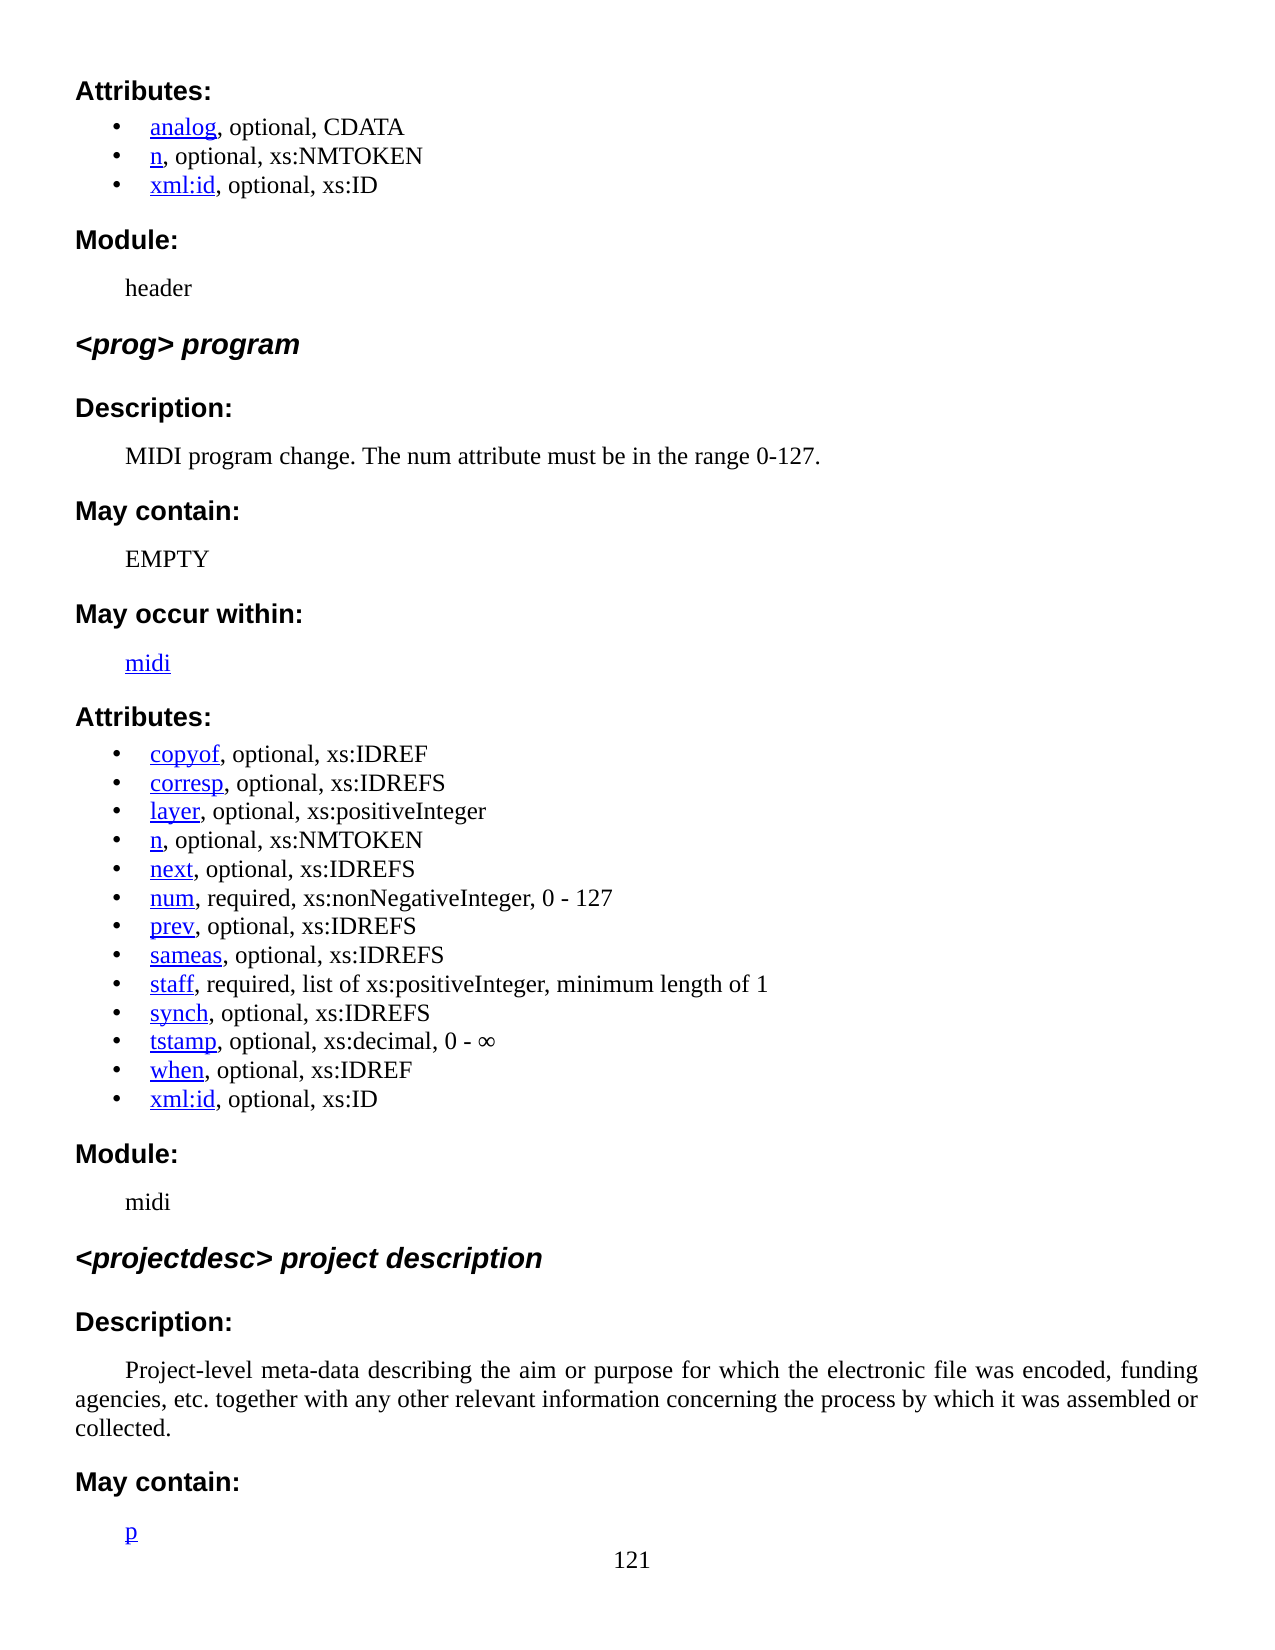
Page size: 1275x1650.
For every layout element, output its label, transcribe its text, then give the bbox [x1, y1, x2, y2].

subtitle May occur within: [75, 598, 1200, 629]
list n, optional, xs:NMTOKEN [112, 141, 1200, 170]
text p [75, 1516, 1200, 1545]
text header [75, 273, 1200, 302]
subtitle Module: [75, 1138, 1200, 1169]
text MIDI program change. The num attribute must be in the range 0-127. [75, 441, 1200, 470]
subtitle Module: [75, 224, 1200, 255]
subtitle <prog> program [75, 327, 1200, 361]
list xml:id, optional, xs:ID [112, 170, 1200, 199]
list n, optional, xs:NMTOKEN [112, 825, 1200, 854]
text midi [75, 1187, 1200, 1216]
list sameas, optional, xs:IDREFS [112, 940, 1200, 969]
list prev, optional, xs:IDREFS [112, 911, 1200, 940]
list when, optional, xs:IDREF [112, 1055, 1200, 1084]
list synch, optional, xs:IDREFS [112, 998, 1200, 1026]
list xml:id, optional, xs:ID [112, 1084, 1200, 1113]
subtitle <projectdesc> project description [75, 1241, 1200, 1274]
subtitle May contain: [75, 495, 1200, 526]
subtitle Attributes: [75, 701, 1200, 733]
subtitle May contain: [75, 1466, 1200, 1498]
list next, optional, xs:IDREFS [112, 854, 1200, 883]
subtitle Attributes: [75, 75, 1200, 106]
list analog, optional, CDATA [112, 112, 1200, 141]
text midi [75, 648, 1200, 676]
list layer, optional, xs:positiveInteger [112, 796, 1200, 825]
list num, required, xs:nonNegativeInteger, 0 - 127 [112, 883, 1200, 911]
text EMPTY [75, 544, 1200, 573]
subtitle Description: [75, 392, 1200, 423]
list copyof, optional, xs:IDREF [112, 739, 1200, 768]
subtitle Description: [75, 1306, 1200, 1337]
text Project-level meta-data describing the aim or purpose for which the electronic file was encoded, funding agencies, etc. together with any other relevant information concerning the process by which it was assembled or collected. [75, 1355, 1200, 1441]
list staff, required, list of xs:positiveInteger, minimum length of 1 [112, 969, 1200, 998]
list tstamp, optional, xs:decimal, 0 - ∞ [112, 1026, 1200, 1055]
list corresp, optional, xs:IDREFS [112, 768, 1200, 796]
